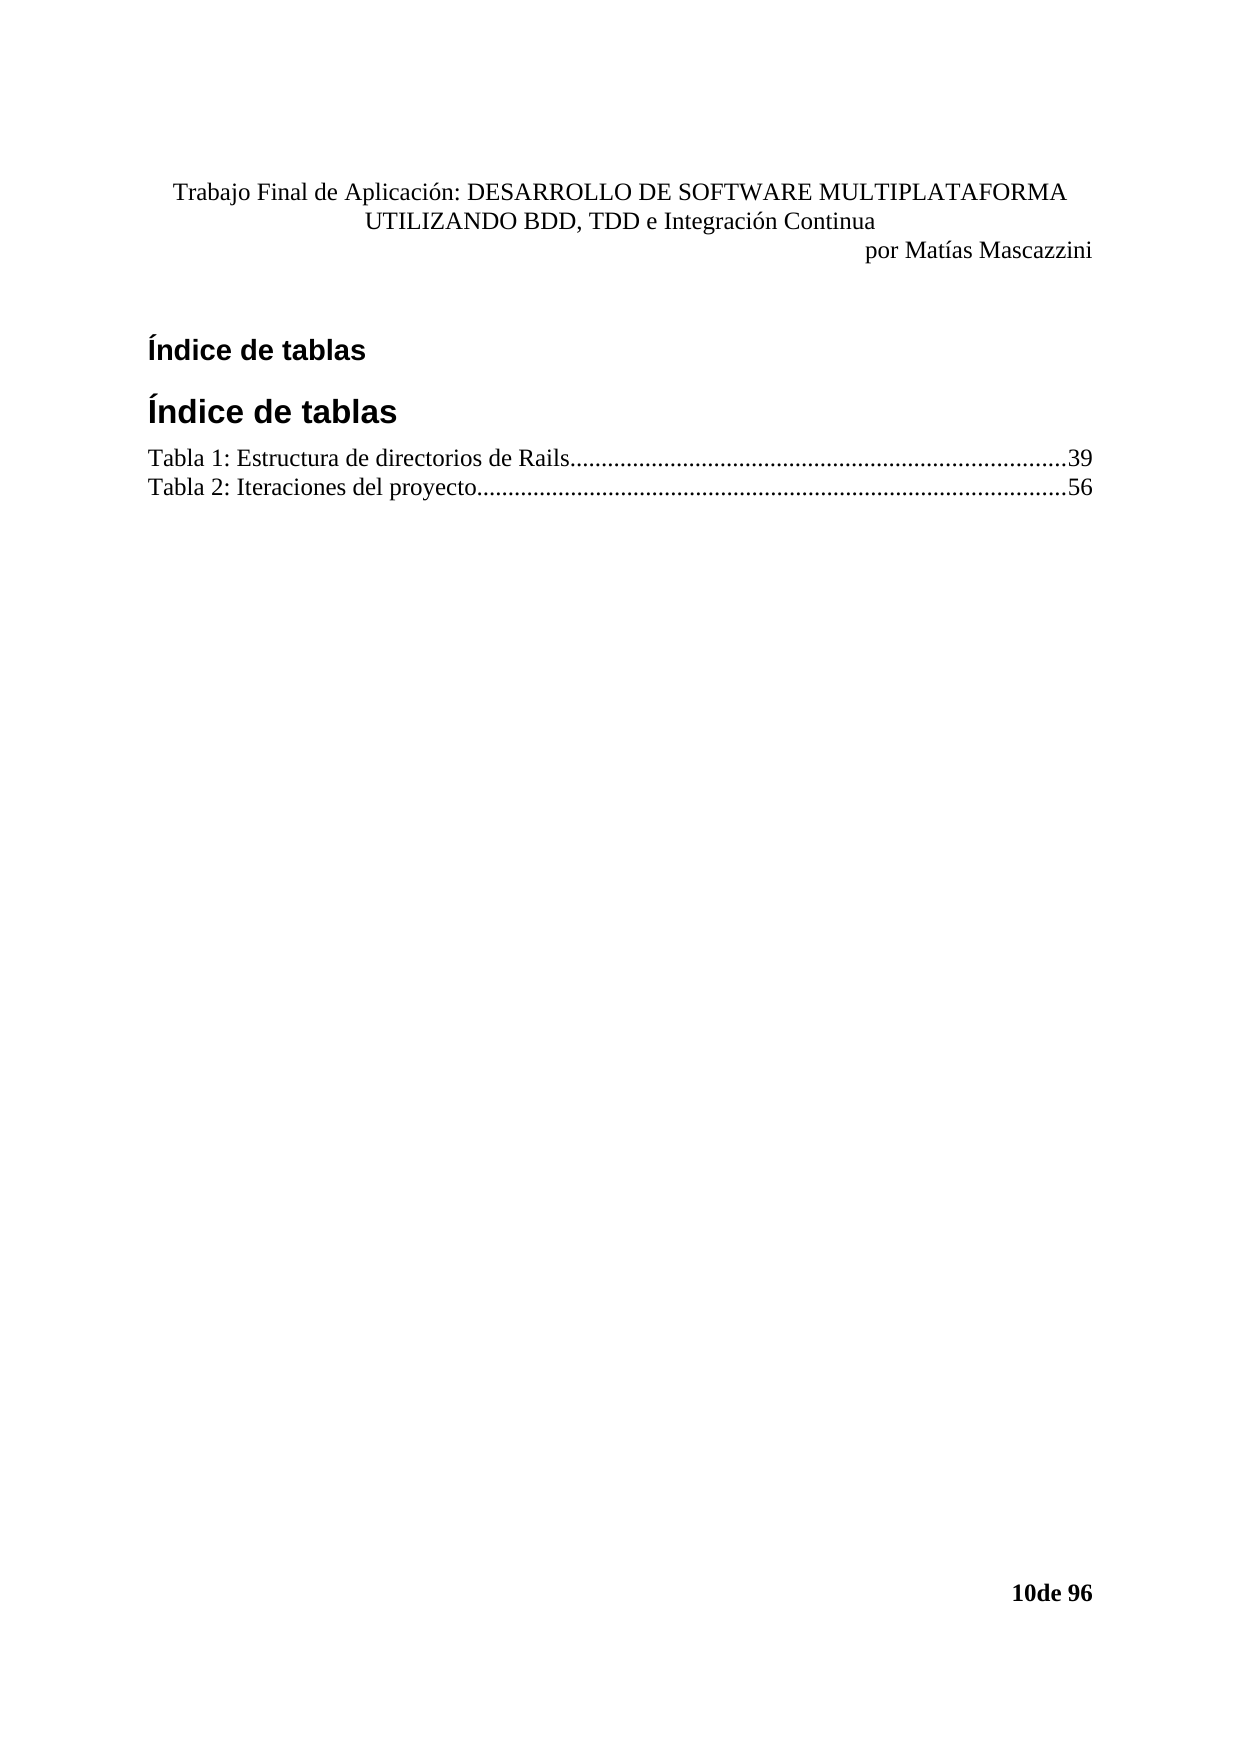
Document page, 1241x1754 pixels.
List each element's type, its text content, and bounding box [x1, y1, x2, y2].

text Tabla 2: Iteraciones del proyecto 56 [148, 472, 1093, 500]
subtitle Índice de tablas [148, 392, 1093, 430]
subtitle Índice de tablas [148, 333, 1093, 367]
text Tabla 1: Estructura de directorios de Rails 39 [148, 443, 1093, 472]
